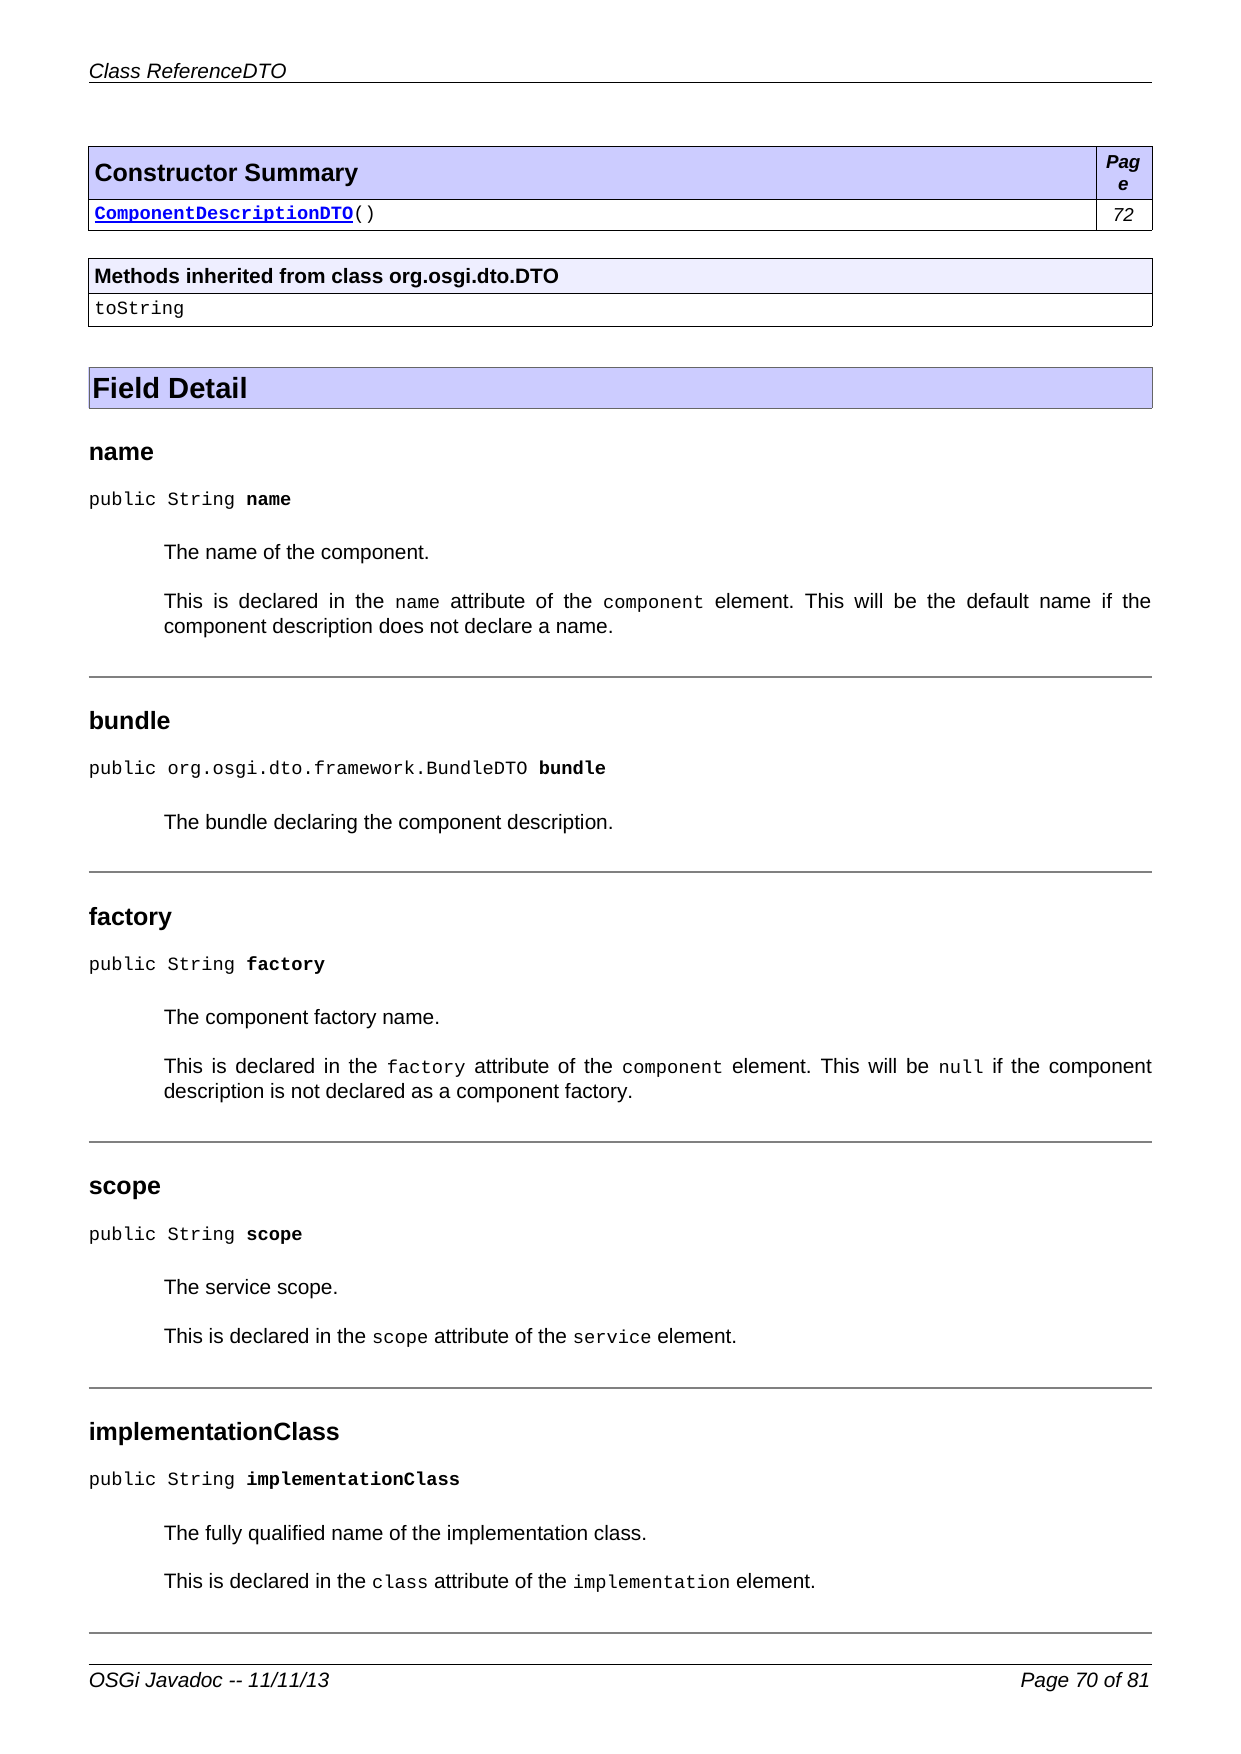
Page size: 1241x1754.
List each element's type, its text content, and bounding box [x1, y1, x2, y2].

subtitle Field Detail [90, 368, 1152, 408]
subtitle factory [88, 902, 1152, 930]
text public String implementationClass [88, 1470, 1152, 1491]
subtitle scope [88, 1171, 1152, 1200]
table_header Constructor Summary [89, 147, 1096, 199]
table_cell ComponentDescriptionDTO() [89, 200, 1096, 230]
text This is declared in the scope attribute of the service element. [163, 1324, 1152, 1349]
text The bundle declaring the component description. [163, 809, 1152, 833]
table_cell 72 [1097, 200, 1152, 230]
text The component factory name. [163, 1005, 1152, 1029]
table_header Page [1097, 147, 1152, 199]
text This is declared in the class attribute of the implementation element. [163, 1569, 1152, 1594]
text public String scope [88, 1224, 1152, 1246]
text public String factory [88, 954, 1152, 976]
text public String name [88, 489, 1152, 511]
subtitle name [88, 436, 1152, 465]
text The fully qualified name of the implementation class. [163, 1520, 1152, 1544]
text This is declared in the factory attribute of the component element. This will be null if the component description is not declared as a component factory. [163, 1054, 1152, 1103]
text The name of the component. [163, 540, 1152, 564]
text This is declared in the name attribute of the component element. This will be the default name if the component description does not declare a name. [163, 589, 1152, 638]
subtitle implementationClass [88, 1417, 1152, 1446]
text public org.osgi.dto.framework.BundleDTO bundle [88, 759, 1152, 780]
subtitle bundle [88, 706, 1152, 735]
table_header Methods inherited from class org.osgi.dto.DTO [89, 259, 1152, 293]
table_cell toString [89, 294, 1152, 326]
text The service scope. [163, 1275, 1152, 1299]
